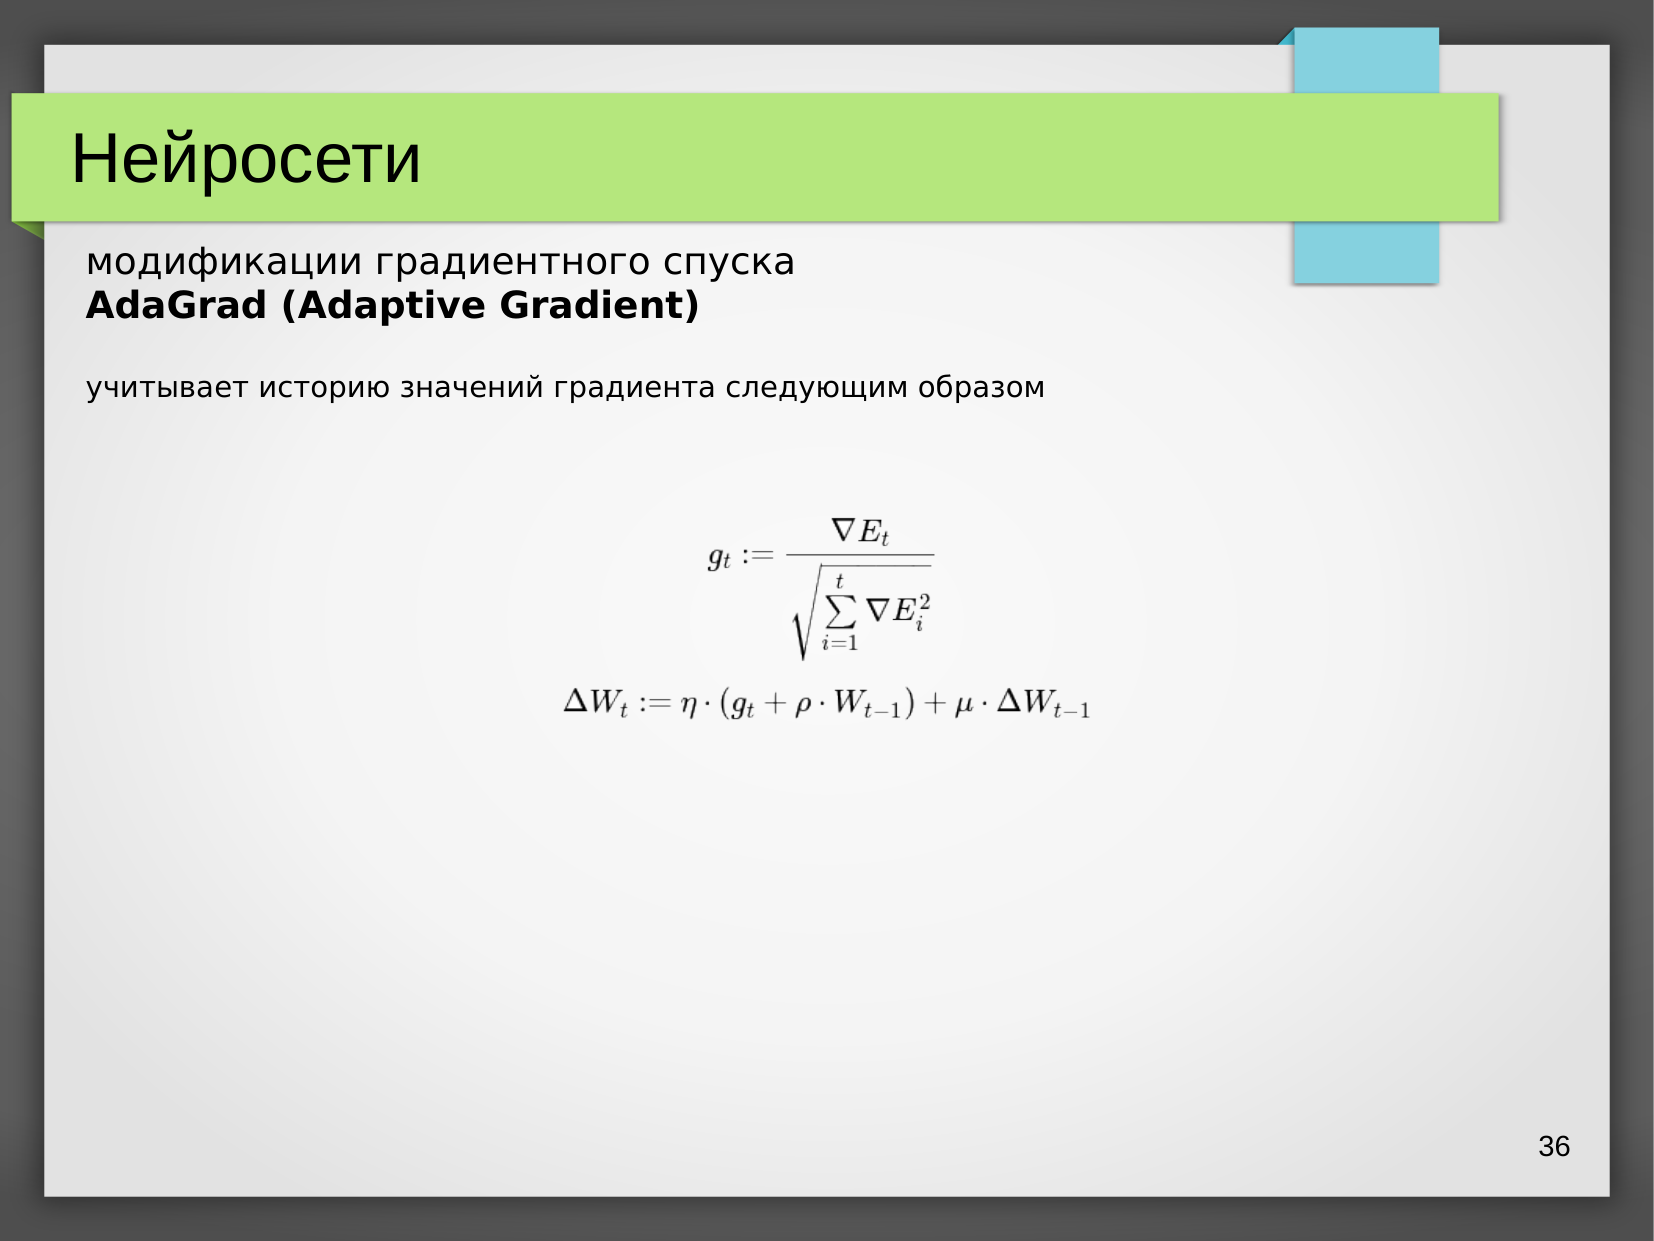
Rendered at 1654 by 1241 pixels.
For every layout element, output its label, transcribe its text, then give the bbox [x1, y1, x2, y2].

picture [0, 0, 1654, 1241]
title Нейросети [70, 118, 1205, 199]
text_box модификации градиентного спуска AdaGrad (Adaptive Gradient) учитывает историю значений градиента следующим образом [70, 232, 1394, 414]
